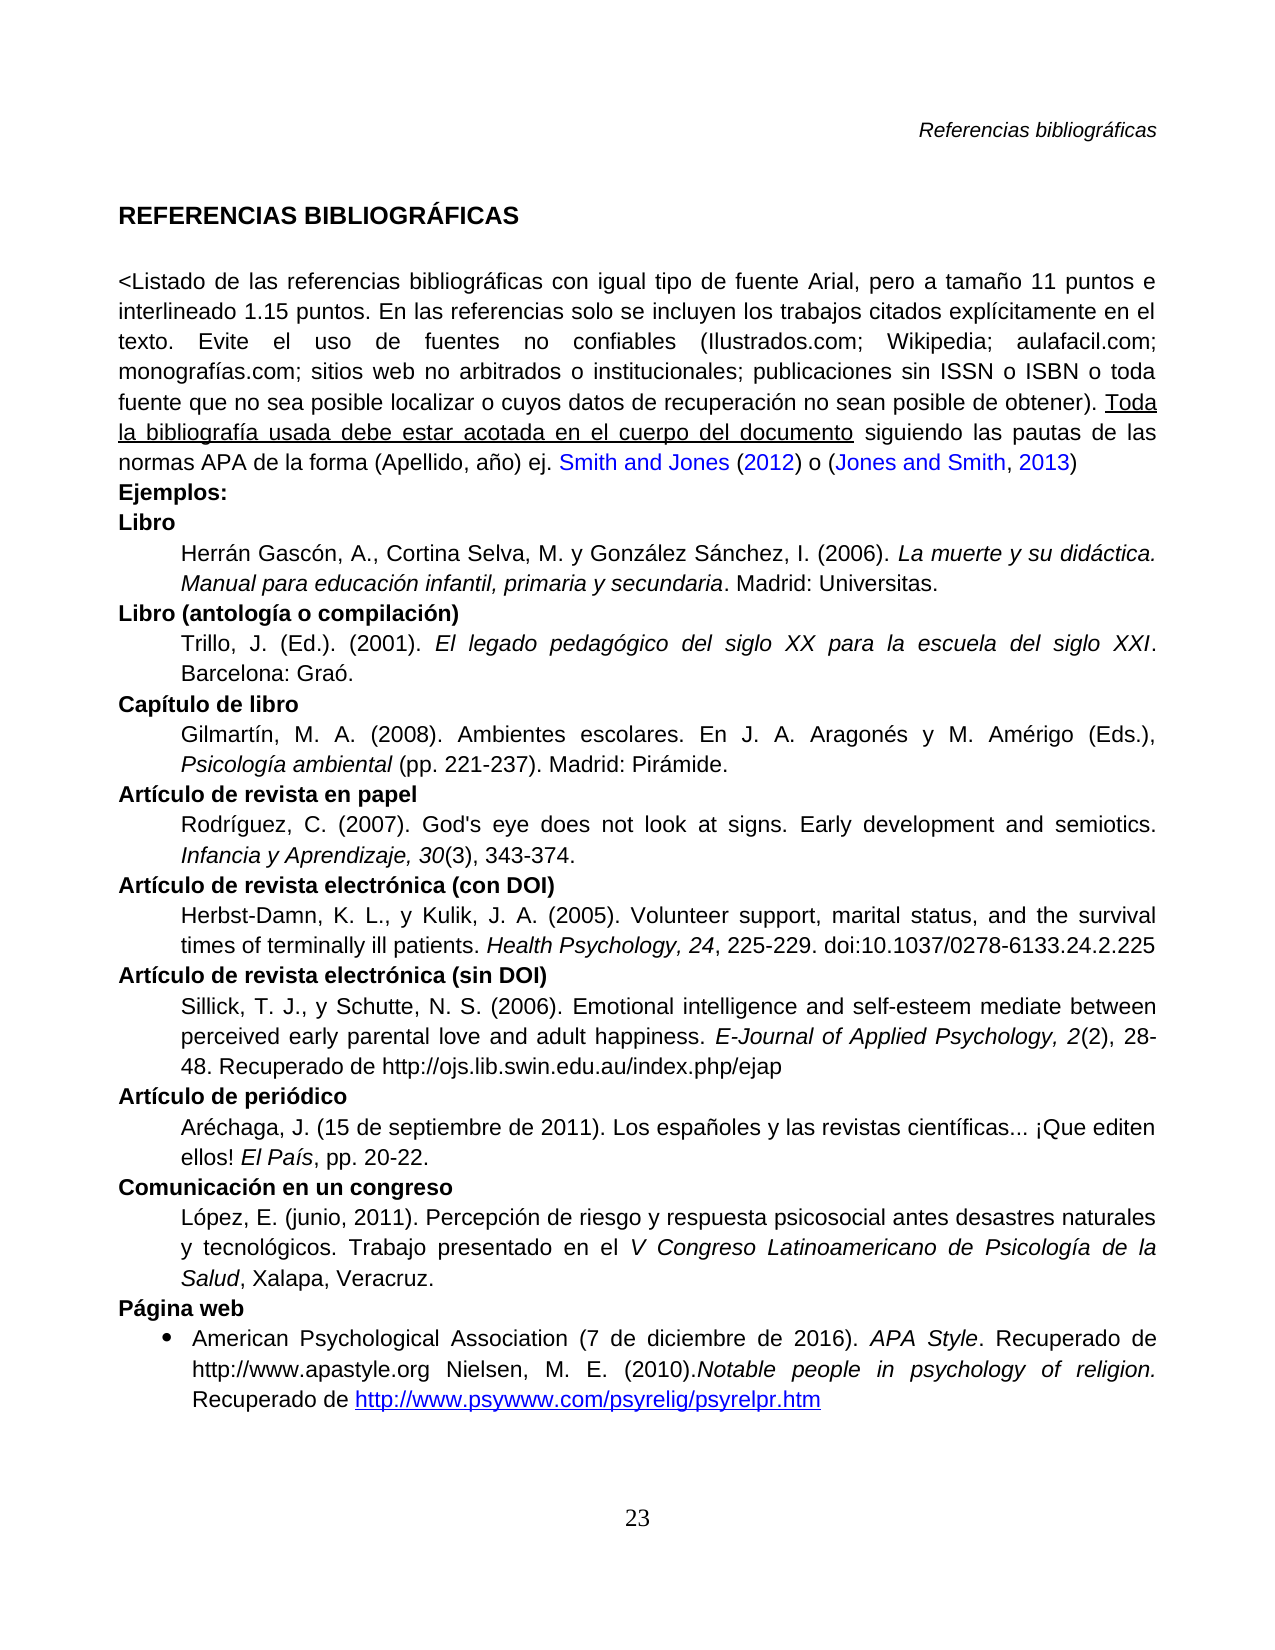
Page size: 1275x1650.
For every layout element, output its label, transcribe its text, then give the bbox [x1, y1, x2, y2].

text Página web [118, 1295, 1157, 1321]
text Ejemplos: Libro [118, 479, 1157, 536]
text Herbst-Damn, K. L., y Kulik, J. A. (2005). Volunteer support, marital status, and the survival times of terminally ill patients. Health Psychology, 24, 225-229. doi:10.1037/0278-6133.24.2.225 [181, 902, 1157, 958]
text Sillick, T. J., y Schutte, N. S. (2006). Emotional intelligence and self-esteem mediate between perceived early parental love and adult happiness. E-Journal of Applied Psychology, 2(2), 28-48. Recuperado de http://ojs.lib.swin.edu.au/index.php/ejap [181, 993, 1157, 1079]
text Artículo de revista electrónica (sin DOI) [118, 962, 1157, 989]
text Libro (antología o compilación) [118, 600, 1157, 626]
text Comunicación en un congreso [118, 1174, 1157, 1200]
list American Psychological Association (7 de diciembre de 2016). APA Style. Recuperado de http://www.apastyle.org Nielsen, M. E. (2010).Notable people in psychology of religion. Recuperado de http://www.psywww.com/psyrelig/psyrelpr.htm [162, 1325, 1157, 1412]
text Artículo de revista en papel [118, 781, 1157, 807]
text Artículo de revista electrónica (con DOI) [118, 872, 1157, 898]
text Trillo, J. (Ed.). (2001). El legado pedagógico del siglo XX para la escuela del siglo XXI. Barcelona: Graó. [181, 630, 1157, 687]
text López, E. (junio, 2011). Percepción de riesgo y respuesta psicosocial antes desastres naturales y tecnológicos. Trabajo presentado en el V Congreso Latinoamericano de Psicología de la Salud, Xalapa, Veracruz. [181, 1204, 1157, 1291]
text <Listado de las referencias bibliográficas con igual tipo de fuente Arial, pero a tamaño 11 puntos e interlineado 1.15 puntos. En las referencias solo se incluyen los trabajos citados explícitamente en el texto. Evite el uso de fuentes no confiables (Ilustrados.com; Wikipedia; aulafacil.com; monografías.com; sitios web no arbitrados o institucionales; publicaciones sin ISSN o ISBN o toda fuente que no sea posible localizar o cuyos datos de recuperación no sean posible de obtener). Toda la bibliografía usada debe estar acotada en el cuerpo del documento siguiendo las pautas de las normas APA de la forma (Apellido, año) ej. Smith and Jones (2012) o (Jones and Smith, 2013) [118, 268, 1157, 475]
text Artículo de periódico [118, 1083, 1157, 1109]
text Herrán Gascón, A., Cortina Selva, M. y González Sánchez, I. (2006). La muerte y su didáctica. Manual para educación infantil, primaria y secundaria. Madrid: Universitas. [181, 539, 1157, 596]
text Aréchaga, J. (15 de septiembre de 2011). Los españoles y las revistas científicas... ¡Que editen ellos! El País, pp. 20-22. [181, 1113, 1157, 1170]
text Capítulo de libro [118, 691, 1157, 717]
subtitle REFERENCIAS BIBLIOGRÁFICAS [118, 201, 1157, 229]
text Gilmartín, M. A. (2008). Ambientes escolares. En J. A. Aragonés y M. Amérigo (Eds.), Psicología ambiental (pp. 221-237). Madrid: Pirámide. [181, 721, 1157, 777]
text Rodríguez, C. (2007). God's eye does not look at signs. Early development and semiotics. Infancia y Aprendizaje, 30(3), 343-374. [181, 811, 1157, 868]
